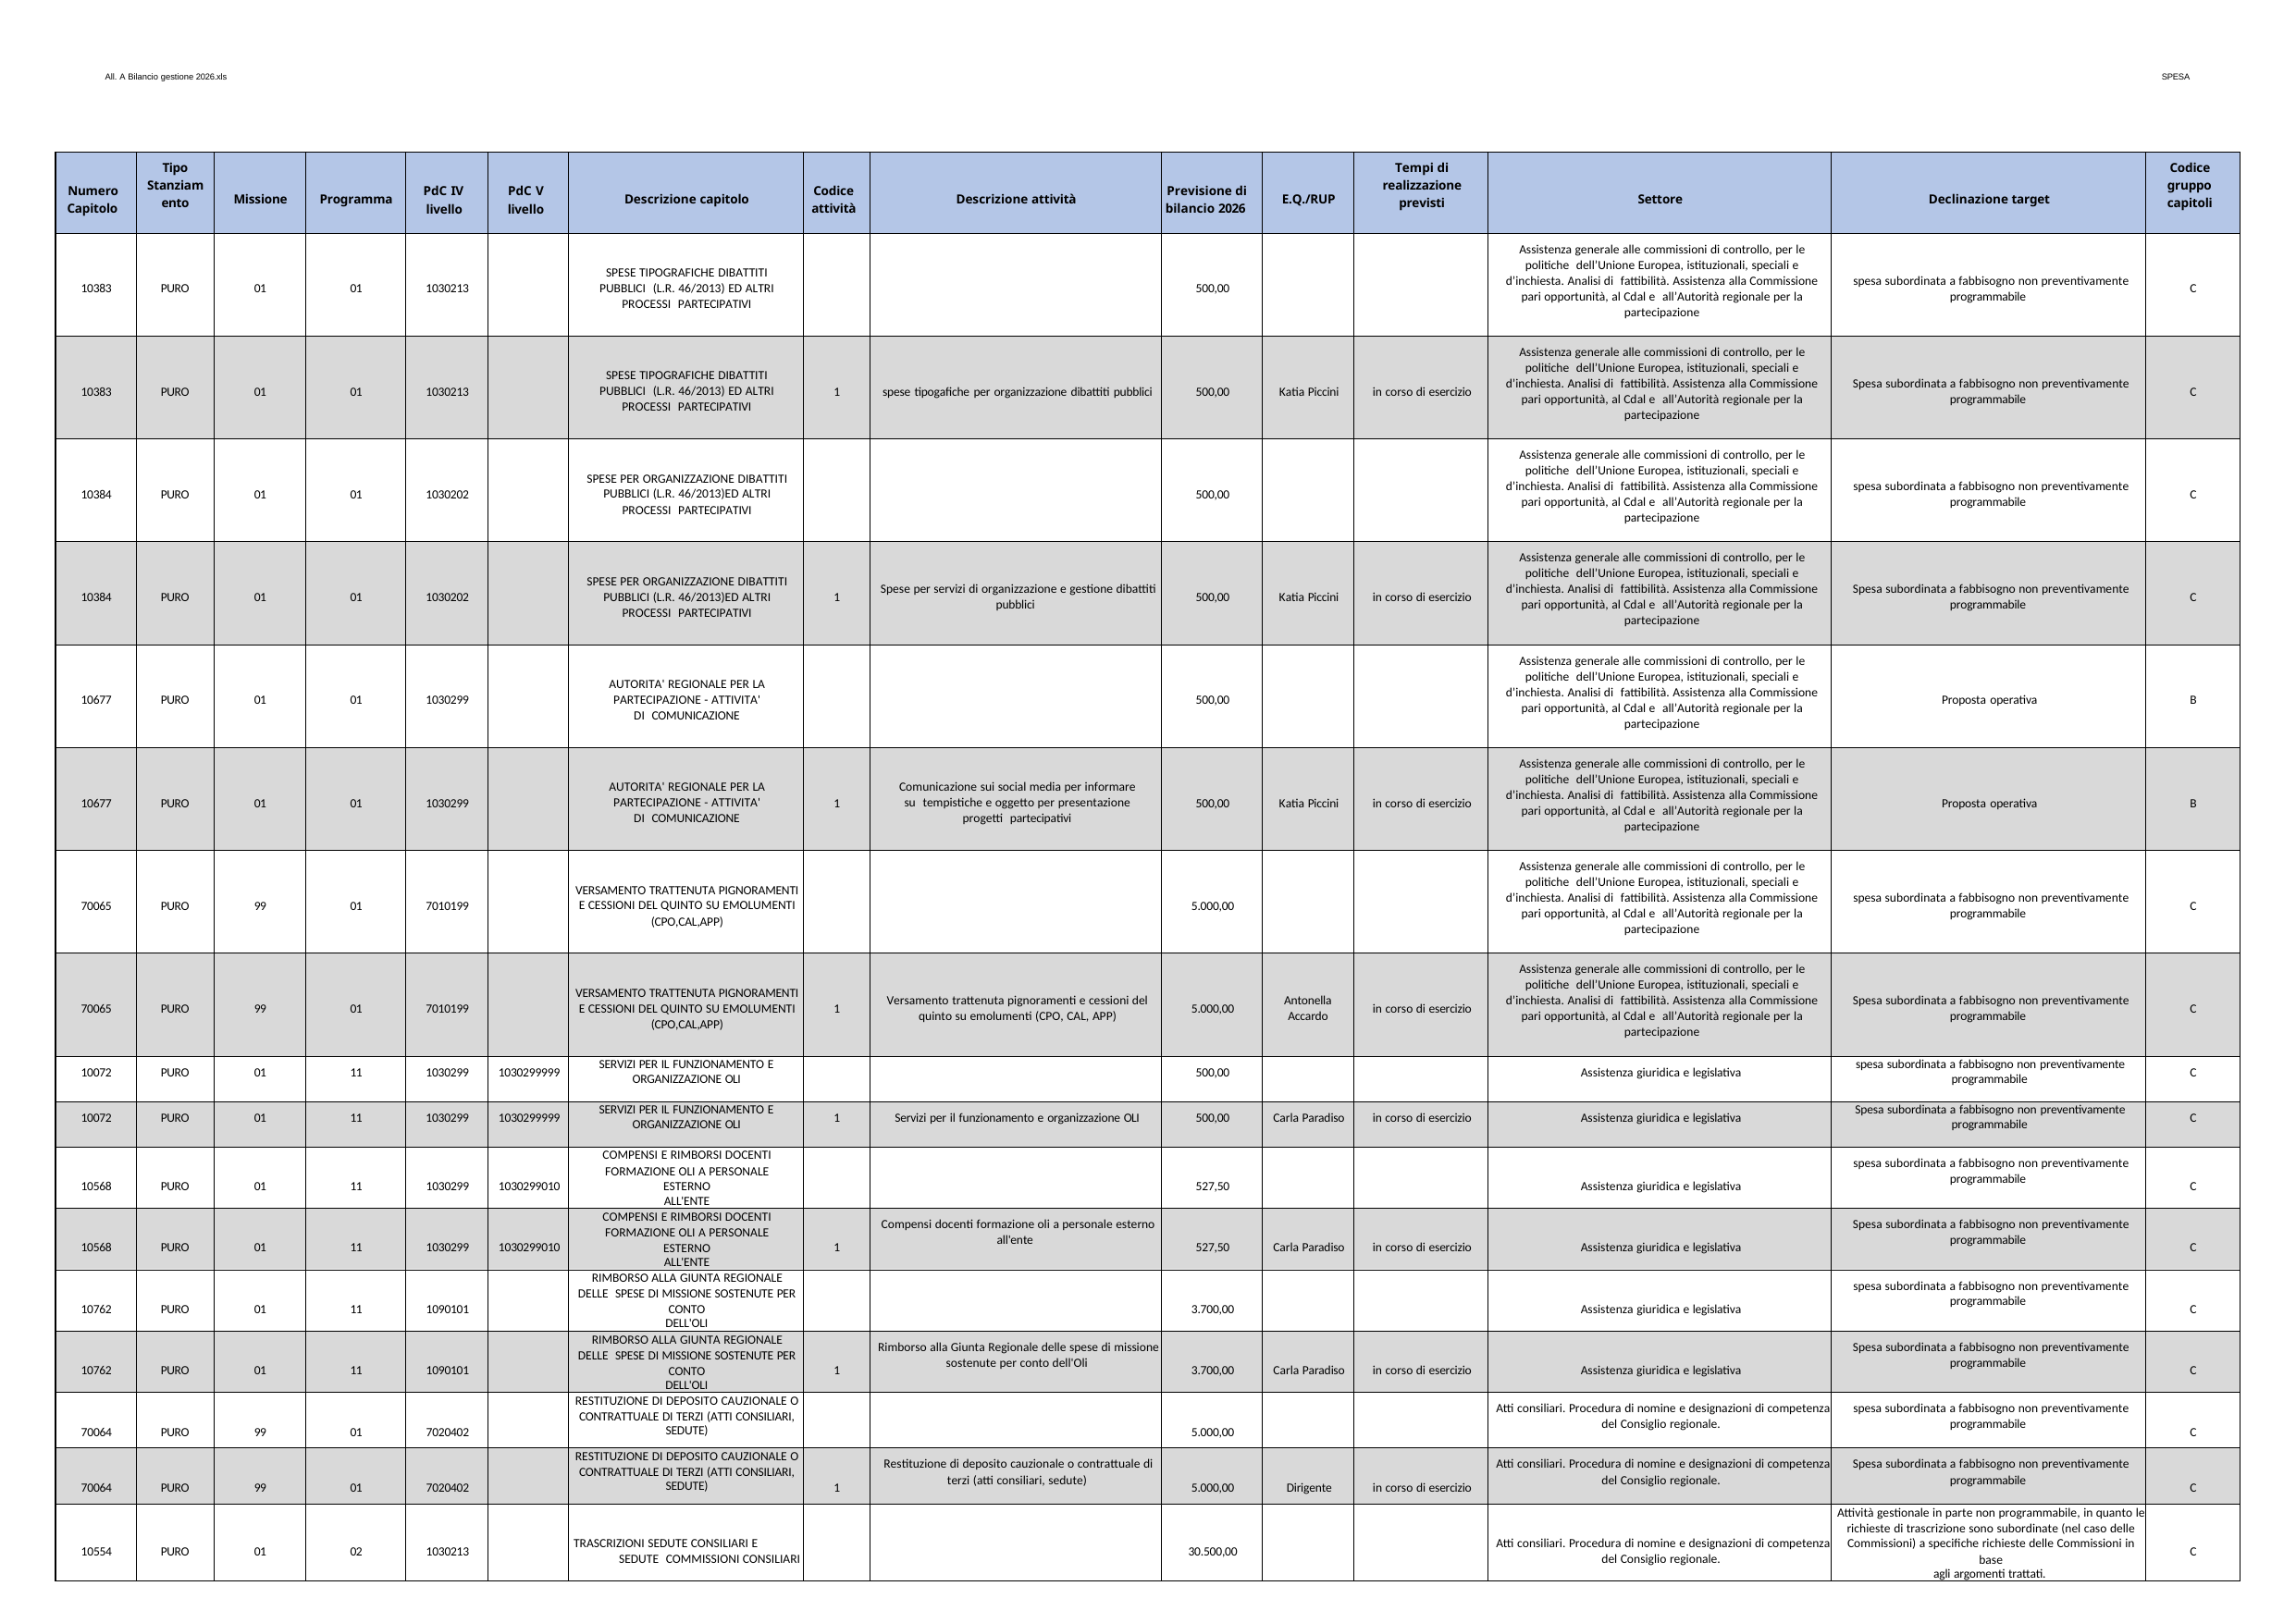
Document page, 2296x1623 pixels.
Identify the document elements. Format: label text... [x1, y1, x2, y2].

table_cell [488, 1505, 568, 1580]
table_cell 500,00 [1162, 1102, 1262, 1147]
table_cell Assistenza giuridica e legislativa [1488, 1271, 1831, 1331]
table_cell Proposta operativa [1832, 748, 2145, 850]
table_cell Assistenza giuridica e legislativa [1488, 1148, 1831, 1208]
table_cell [804, 439, 870, 541]
table_cell 10762 [56, 1271, 136, 1331]
table_cell [804, 646, 870, 747]
table_cell 1030299010 [488, 1148, 568, 1208]
table_cell [804, 1148, 870, 1208]
table_cell 01 [215, 748, 305, 850]
table_cell 01 [306, 439, 405, 541]
table_cell 11 [306, 1209, 405, 1269]
table_cell 99 [215, 851, 305, 953]
table_cell [1354, 646, 1487, 747]
table_cell 10677 [56, 646, 136, 747]
table_cell 500,00 [1162, 748, 1262, 850]
table_cell Antonella Accardo [1263, 953, 1353, 1056]
table_cell PURO [137, 851, 214, 953]
table_cell [1354, 851, 1487, 953]
table_cell C [2146, 1505, 2240, 1580]
table_cell PURO [137, 748, 214, 850]
table_cell 5.000,00 [1162, 1448, 1262, 1504]
table_cell PURO [137, 953, 214, 1056]
table_cell C [2146, 1102, 2240, 1147]
table_cell [488, 1448, 568, 1504]
table_cell 70064 [56, 1448, 136, 1504]
table_header Programma [306, 153, 405, 233]
table_cell [1263, 234, 1353, 336]
table_cell Attività gestionale in parte non programmabile, in quanto le richieste di trascrizione sono subordinate (nel caso delle Commissioni) a specifiche richieste delle Commissioni in base agli argomenti trattati. [1832, 1505, 2145, 1580]
table_cell Assistenza giuridica e legislativa [1488, 1102, 1831, 1147]
table_cell 1030202 [406, 542, 488, 645]
table_cell in corso di esercizio [1354, 953, 1487, 1056]
table_cell RESTITUZIONE DI DEPOSITO CAUZIONALE O CONTRATTUALE DI TERZI (ATTI CONSILIARI, SEDUTE) [569, 1393, 803, 1447]
table_header Codice gruppo capitoli [2146, 153, 2240, 233]
table_cell [1263, 851, 1353, 953]
table_cell 01 [215, 1102, 305, 1147]
table_cell 1030299 [406, 1057, 488, 1101]
table_cell 1 [804, 1448, 870, 1504]
table_cell PURO [137, 646, 214, 747]
table_cell Katia Piccini [1263, 748, 1353, 850]
table_cell 01 [215, 542, 305, 645]
table_cell [488, 953, 568, 1056]
table_cell 500,00 [1162, 542, 1262, 645]
table_cell Carla Paradiso [1263, 1332, 1353, 1392]
table_cell 11 [306, 1148, 405, 1208]
table_cell C [2146, 439, 2240, 541]
table_cell spesa subordinata a fabbisogno non preventivamente programmabile [1832, 439, 2145, 541]
table_header Tipo Stanziam ento [137, 153, 214, 233]
table_cell RIMBORSO ALLA GIUNTA REGIONALE DELLE SPESE DI MISSIONE SOSTENUTE PER CONTO DELL'OLI [569, 1332, 803, 1392]
table_cell C [2146, 234, 2240, 336]
table_cell Servizi per il funzionamento e organizzazione OLI [870, 1102, 1161, 1147]
table_cell AUTORITA' REGIONALE PER LA PARTECIPAZIONE - ATTIVITA' DI COMUNICAZIONE [569, 748, 803, 850]
table_cell C [2146, 851, 2240, 953]
table_cell in corso di esercizio [1354, 1102, 1487, 1147]
table_cell 7020402 [406, 1448, 488, 1504]
table_cell 10072 [56, 1057, 136, 1101]
table_cell 1030299 [406, 646, 488, 747]
table_cell 7010199 [406, 851, 488, 953]
table_cell 1030299 [406, 1209, 488, 1269]
table_cell [804, 1057, 870, 1101]
table_cell Assistenza giuridica e legislativa [1488, 1057, 1831, 1101]
table_cell spesa subordinata a fabbisogno non preventivamente programmabile [1832, 851, 2145, 953]
table_cell 1030299 [406, 748, 488, 850]
table_cell 01 [306, 234, 405, 336]
table_cell spesa subordinata a fabbisogno non preventivamente programmabile [1832, 1393, 2145, 1447]
table_cell 01 [306, 646, 405, 747]
table_cell [804, 1271, 870, 1331]
table_cell TRASCRIZIONI SEDUTE CONSILIARI E SEDUTE COMMISSIONI CONSILIARI [569, 1505, 803, 1580]
table_cell 01 [215, 1148, 305, 1208]
table_cell 01 [215, 439, 305, 541]
table_cell 5.000,00 [1162, 851, 1262, 953]
table_header Numero Capitolo [56, 153, 136, 233]
table_cell 01 [306, 337, 405, 438]
table_cell 01 [215, 337, 305, 438]
table_cell 10554 [56, 1505, 136, 1580]
table_cell spese tipogafiche per organizzazione dibattiti pubblici [870, 337, 1161, 438]
table_cell Spesa subordinata a fabbisogno non preventivamente programmabile [1832, 1209, 2145, 1269]
table_cell Rimborso alla Giunta Regionale delle spese di missione sostenute per conto dell'Oli [870, 1332, 1161, 1392]
table_cell [488, 337, 568, 438]
table_cell 10383 [56, 234, 136, 336]
table_cell 1030299 [406, 1148, 488, 1208]
table_cell 5.000,00 [1162, 953, 1262, 1056]
table_cell PURO [137, 439, 214, 541]
table_header Settore [1488, 153, 1831, 233]
table_cell [870, 1057, 1161, 1101]
table_cell 99 [215, 1393, 305, 1447]
table_cell Assistenza giuridica e legislativa [1488, 1209, 1831, 1269]
table_cell [870, 1148, 1161, 1208]
table_cell [488, 646, 568, 747]
table_cell 11 [306, 1332, 405, 1392]
table_header Missione [215, 153, 305, 233]
table_cell Dirigente [1263, 1448, 1353, 1504]
table_cell 10568 [56, 1148, 136, 1208]
table_cell PURO [137, 1332, 214, 1392]
table_cell 10383 [56, 337, 136, 438]
table_cell 10762 [56, 1332, 136, 1392]
table_cell [870, 646, 1161, 747]
table_cell 01 [306, 953, 405, 1056]
table_cell Versamento trattenuta pignoramenti e cessioni del quinto su emolumenti (CPO, CAL, APP) [870, 953, 1161, 1056]
table_cell [870, 1271, 1161, 1331]
table_cell Assistenza generale alle commissioni di controllo, per le politiche dell’Unione Europea, istituzionali, speciali e d’inchiesta. Analisi di fattibilità. Assistenza alla Commissione pari opportunità, al Cdal e all’Autorità regionale per la partecipazione [1488, 439, 1831, 541]
table_cell PURO [137, 234, 214, 336]
table_cell 5.000,00 [1162, 1393, 1262, 1447]
table_header PdC V livello [488, 153, 568, 233]
table_cell 01 [215, 1332, 305, 1392]
table_cell RESTITUZIONE DI DEPOSITO CAUZIONALE O CONTRATTUALE DI TERZI (ATTI CONSILIARI, SEDUTE) [569, 1448, 803, 1504]
table_cell 01 [306, 1448, 405, 1504]
table_cell Assistenza generale alle commissioni di controllo, per le politiche dell’Unione Europea, istituzionali, speciali e d’inchiesta. Analisi di fattibilità. Assistenza alla Commissione pari opportunità, al Cdal e all’Autorità regionale per la partecipazione [1488, 234, 1831, 336]
table_cell 1090101 [406, 1332, 488, 1392]
table_cell [1354, 1057, 1487, 1101]
table_cell 70065 [56, 953, 136, 1056]
table_cell [488, 234, 568, 336]
table_cell 01 [215, 1057, 305, 1101]
table_cell SPESE PER ORGANIZZAZIONE DIBATTITI PUBBLICI (L.R. 46/2013)ED ALTRI PROCESSI PARTECIPATIVI [569, 439, 803, 541]
table_cell 01 [306, 542, 405, 645]
table_cell 11 [306, 1102, 405, 1147]
table_cell 10384 [56, 542, 136, 645]
table_cell 01 [215, 1209, 305, 1269]
table_cell SERVIZI PER IL FUNZIONAMENTO E ORGANIZZAZIONE OLI [569, 1057, 803, 1101]
table_cell [488, 439, 568, 541]
table_cell Restituzione di deposito cauzionale o contrattuale di terzi (atti consiliari, sedute) [870, 1448, 1161, 1504]
table_cell 99 [215, 1448, 305, 1504]
table_cell PURO [137, 1057, 214, 1101]
table_cell C [2146, 1148, 2240, 1208]
table_cell [1263, 1148, 1353, 1208]
table_cell Carla Paradiso [1263, 1102, 1353, 1147]
table_cell Carla Paradiso [1263, 1209, 1353, 1269]
table_cell 01 [215, 234, 305, 336]
table_cell Assistenza giuridica e legislativa [1488, 1332, 1831, 1392]
table_cell in corso di esercizio [1354, 337, 1487, 438]
table_cell AUTORITA' REGIONALE PER LA PARTECIPAZIONE - ATTIVITA' DI COMUNICAZIONE [569, 646, 803, 747]
table_cell [870, 439, 1161, 541]
table_cell 10072 [56, 1102, 136, 1147]
table_cell PURO [137, 1448, 214, 1504]
table_cell [488, 1393, 568, 1447]
table_cell 3.700,00 [1162, 1332, 1262, 1392]
table_cell 527,50 [1162, 1209, 1262, 1269]
table_cell [1263, 1505, 1353, 1580]
table_cell C [2146, 542, 2240, 645]
table_cell Spesa subordinata a fabbisogno non preventivamente programmabile [1832, 542, 2145, 645]
table_cell PURO [137, 1148, 214, 1208]
table_cell 1030299999 [488, 1102, 568, 1147]
table_cell 1 [804, 1332, 870, 1392]
table_cell 1030213 [406, 1505, 488, 1580]
table_cell Assistenza generale alle commissioni di controllo, per le politiche dell’Unione Europea, istituzionali, speciali e d’inchiesta. Analisi di fattibilità. Assistenza alla Commissione pari opportunità, al Cdal e all’Autorità regionale per la partecipazione [1488, 646, 1831, 747]
table_cell in corso di esercizio [1354, 1332, 1487, 1392]
table_cell spesa subordinata a fabbisogno non preventivamente programmabile [1832, 234, 2145, 336]
table_cell [488, 1332, 568, 1392]
table_cell 11 [306, 1057, 405, 1101]
table_cell [488, 851, 568, 953]
table_cell 500,00 [1162, 646, 1262, 747]
table_cell PURO [137, 337, 214, 438]
table_cell 1030213 [406, 234, 488, 336]
table_cell spesa subordinata a fabbisogno non preventivamente programmabile [1832, 1271, 2145, 1331]
table_cell Spesa subordinata a fabbisogno non preventivamente programmabile [1832, 337, 2145, 438]
table_cell 1 [804, 953, 870, 1056]
table_cell 1030299 [406, 1102, 488, 1147]
table_cell 500,00 [1162, 439, 1262, 541]
table_cell Spesa subordinata a fabbisogno non preventivamente programmabile [1832, 1332, 2145, 1392]
table_cell in corso di esercizio [1354, 1448, 1487, 1504]
table_cell C [2146, 1209, 2240, 1269]
table_cell Proposta operativa [1832, 646, 2145, 747]
table_cell [1263, 1393, 1353, 1447]
table_cell 1 [804, 748, 870, 850]
table_cell 70065 [56, 851, 136, 953]
table_cell [870, 234, 1161, 336]
table_cell Assistenza generale alle commissioni di controllo, per le politiche dell’Unione Europea, istituzionali, speciali e d’inchiesta. Analisi di fattibilità. Assistenza alla Commissione pari opportunità, al Cdal e all’Autorità regionale per la partecipazione [1488, 337, 1831, 438]
table_cell [1263, 646, 1353, 747]
table_cell C [2146, 1271, 2240, 1331]
table_cell 01 [306, 1393, 405, 1447]
table_cell 1 [804, 542, 870, 645]
table_cell 10384 [56, 439, 136, 541]
table_cell 01 [215, 1271, 305, 1331]
table_cell 527,50 [1162, 1148, 1262, 1208]
table_cell 10568 [56, 1209, 136, 1269]
table_cell [1354, 1505, 1487, 1580]
table_cell C [2146, 1393, 2240, 1447]
table_cell [870, 1393, 1161, 1447]
table_cell [1354, 1393, 1487, 1447]
table_cell B [2146, 646, 2240, 747]
table_cell 1 [804, 1102, 870, 1147]
table_cell Compensi docenti formazione oli a personale esterno all'ente [870, 1209, 1161, 1269]
table_cell [1354, 439, 1487, 541]
table_cell 1090101 [406, 1271, 488, 1331]
table_cell PURO [137, 1209, 214, 1269]
table_cell [804, 1505, 870, 1580]
table_cell 500,00 [1162, 1057, 1262, 1101]
table_cell [1263, 439, 1353, 541]
table_header Codice attività [804, 153, 870, 233]
table_cell C [2146, 1332, 2240, 1392]
table_cell spesa subordinata a fabbisogno non preventivamente programmabile [1832, 1148, 2145, 1208]
table_header Tempi di realizzazione previsti [1354, 153, 1487, 233]
table_cell in corso di esercizio [1354, 542, 1487, 645]
table_cell PURO [137, 542, 214, 645]
table_cell [488, 542, 568, 645]
table_cell PURO [137, 1393, 214, 1447]
table_cell [870, 851, 1161, 953]
table_cell [488, 748, 568, 850]
table_cell 70064 [56, 1393, 136, 1447]
table_cell in corso di esercizio [1354, 1209, 1487, 1269]
table_cell Comunicazione sui social media per informare su tempistiche e oggetto per presentazione progetti partecipativi [870, 748, 1161, 850]
table_cell C [2146, 337, 2240, 438]
table_cell 11 [306, 1271, 405, 1331]
table_cell in corso di esercizio [1354, 748, 1487, 850]
table_cell Assistenza generale alle commissioni di controllo, per le politiche dell’Unione Europea, istituzionali, speciali e d’inchiesta. Analisi di fattibilità. Assistenza alla Commissione pari opportunità, al Cdal e all’Autorità regionale per la partecipazione [1488, 953, 1831, 1056]
table_cell B [2146, 748, 2240, 850]
table_cell 01 [306, 748, 405, 850]
table_cell spesa subordinata a fabbisogno non preventivamente programmabile [1832, 1057, 2145, 1101]
table_cell Atti consiliari. Procedura di nomine e designazioni di competenza del Consiglio regionale. [1488, 1505, 1831, 1580]
table_cell [1263, 1057, 1353, 1101]
table_cell 02 [306, 1505, 405, 1580]
table_cell Katia Piccini [1263, 542, 1353, 645]
table_cell [804, 1393, 870, 1447]
table_cell C [2146, 1448, 2240, 1504]
table_cell 99 [215, 953, 305, 1056]
table_cell SPESE TIPOGRAFICHE DIBATTITI PUBBLICI (L.R. 46/2013) ED ALTRI PROCESSI PARTECIPATIVI [569, 337, 803, 438]
table_cell 7020402 [406, 1393, 488, 1447]
table_cell 01 [215, 646, 305, 747]
table_cell Spese per servizi di organizzazione e gestione dibattiti pubblici [870, 542, 1161, 645]
table_cell [804, 851, 870, 953]
table_header Declinazione target [1832, 153, 2145, 233]
table_cell 1 [804, 337, 870, 438]
table_cell [1354, 1148, 1487, 1208]
table_cell 01 [215, 1505, 305, 1580]
table_cell [1263, 1271, 1353, 1331]
table_cell Atti consiliari. Procedura di nomine e designazioni di competenza del Consiglio regionale. [1488, 1448, 1831, 1504]
table_cell C [2146, 953, 2240, 1056]
table_cell 10677 [56, 748, 136, 850]
table_cell PURO [137, 1505, 214, 1580]
table_cell 1030213 [406, 337, 488, 438]
table_cell Assistenza generale alle commissioni di controllo, per le politiche dell’Unione Europea, istituzionali, speciali e d’inchiesta. Analisi di fattibilità. Assistenza alla Commissione pari opportunità, al Cdal e all’Autorità regionale per la partecipazione [1488, 542, 1831, 645]
table_cell 3.700,00 [1162, 1271, 1262, 1331]
table_header Descrizione attività [870, 153, 1161, 233]
table_cell SPESE TIPOGRAFICHE DIBATTITI PUBBLICI (L.R. 46/2013) ED ALTRI PROCESSI PARTECIPATIVI [569, 234, 803, 336]
table_cell 500,00 [1162, 337, 1262, 438]
table_cell Atti consiliari. Procedura di nomine e designazioni di competenza del Consiglio regionale. [1488, 1393, 1831, 1447]
table_cell 1030299999 [488, 1057, 568, 1101]
table_cell Spesa subordinata a fabbisogno non preventivamente programmabile [1832, 1102, 2145, 1147]
table_cell SPESE PER ORGANIZZAZIONE DIBATTITI PUBBLICI (L.R. 46/2013)ED ALTRI PROCESSI PARTECIPATIVI [569, 542, 803, 645]
table_cell [488, 1271, 568, 1331]
table_cell 1030202 [406, 439, 488, 541]
table_cell 1030299010 [488, 1209, 568, 1269]
table_cell Assistenza generale alle commissioni di controllo, per le politiche dell’Unione Europea, istituzionali, speciali e d’inchiesta. Analisi di fattibilità. Assistenza alla Commissione pari opportunità, al Cdal e all’Autorità regionale per la partecipazione [1488, 851, 1831, 953]
table_cell VERSAMENTO TRATTENUTA PIGNORAMENTI E CESSIONI DEL QUINTO SU EMOLUMENTI (CPO,CAL,APP) [569, 953, 803, 1056]
table_cell COMPENSI E RIMBORSI DOCENTI FORMAZIONE OLI A PERSONALE ESTERNO ALL'ENTE [569, 1209, 803, 1269]
table_cell COMPENSI E RIMBORSI DOCENTI FORMAZIONE OLI A PERSONALE ESTERNO ALL'ENTE [569, 1148, 803, 1208]
table_cell [804, 234, 870, 336]
table_cell [1354, 234, 1487, 336]
table_header Descrizione capitolo [569, 153, 803, 233]
table_cell Spesa subordinata a fabbisogno non preventivamente programmabile [1832, 953, 2145, 1056]
table_cell SERVIZI PER IL FUNZIONAMENTO E ORGANIZZAZIONE OLI [569, 1102, 803, 1147]
table_cell C [2146, 1057, 2240, 1101]
table_cell [870, 1505, 1161, 1580]
table_cell PURO [137, 1102, 214, 1147]
table_cell VERSAMENTO TRATTENUTA PIGNORAMENTI E CESSIONI DEL QUINTO SU EMOLUMENTI (CPO,CAL,APP) [569, 851, 803, 953]
table_cell 500,00 [1162, 234, 1262, 336]
table_cell [1354, 1271, 1487, 1331]
table_cell 30.500,00 [1162, 1505, 1262, 1580]
table_cell RIMBORSO ALLA GIUNTA REGIONALE DELLE SPESE DI MISSIONE SOSTENUTE PER CONTO DELL'OLI [569, 1271, 803, 1331]
table_header E.Q./RUP [1263, 153, 1353, 233]
table_cell Spesa subordinata a fabbisogno non preventivamente programmabile [1832, 1448, 2145, 1504]
table_cell Katia Piccini [1263, 337, 1353, 438]
table_cell 7010199 [406, 953, 488, 1056]
table_cell Assistenza generale alle commissioni di controllo, per le politiche dell’Unione Europea, istituzionali, speciali e d’inchiesta. Analisi di fattibilità. Assistenza alla Commissione pari opportunità, al Cdal e all’Autorità regionale per la partecipazione [1488, 748, 1831, 850]
table_cell PURO [137, 1271, 214, 1331]
table_header PdC IV livello [406, 153, 488, 233]
table_cell 1 [804, 1209, 870, 1269]
table_cell 01 [306, 851, 405, 953]
table_header Previsione di bilancio 2026 [1162, 153, 1262, 233]
